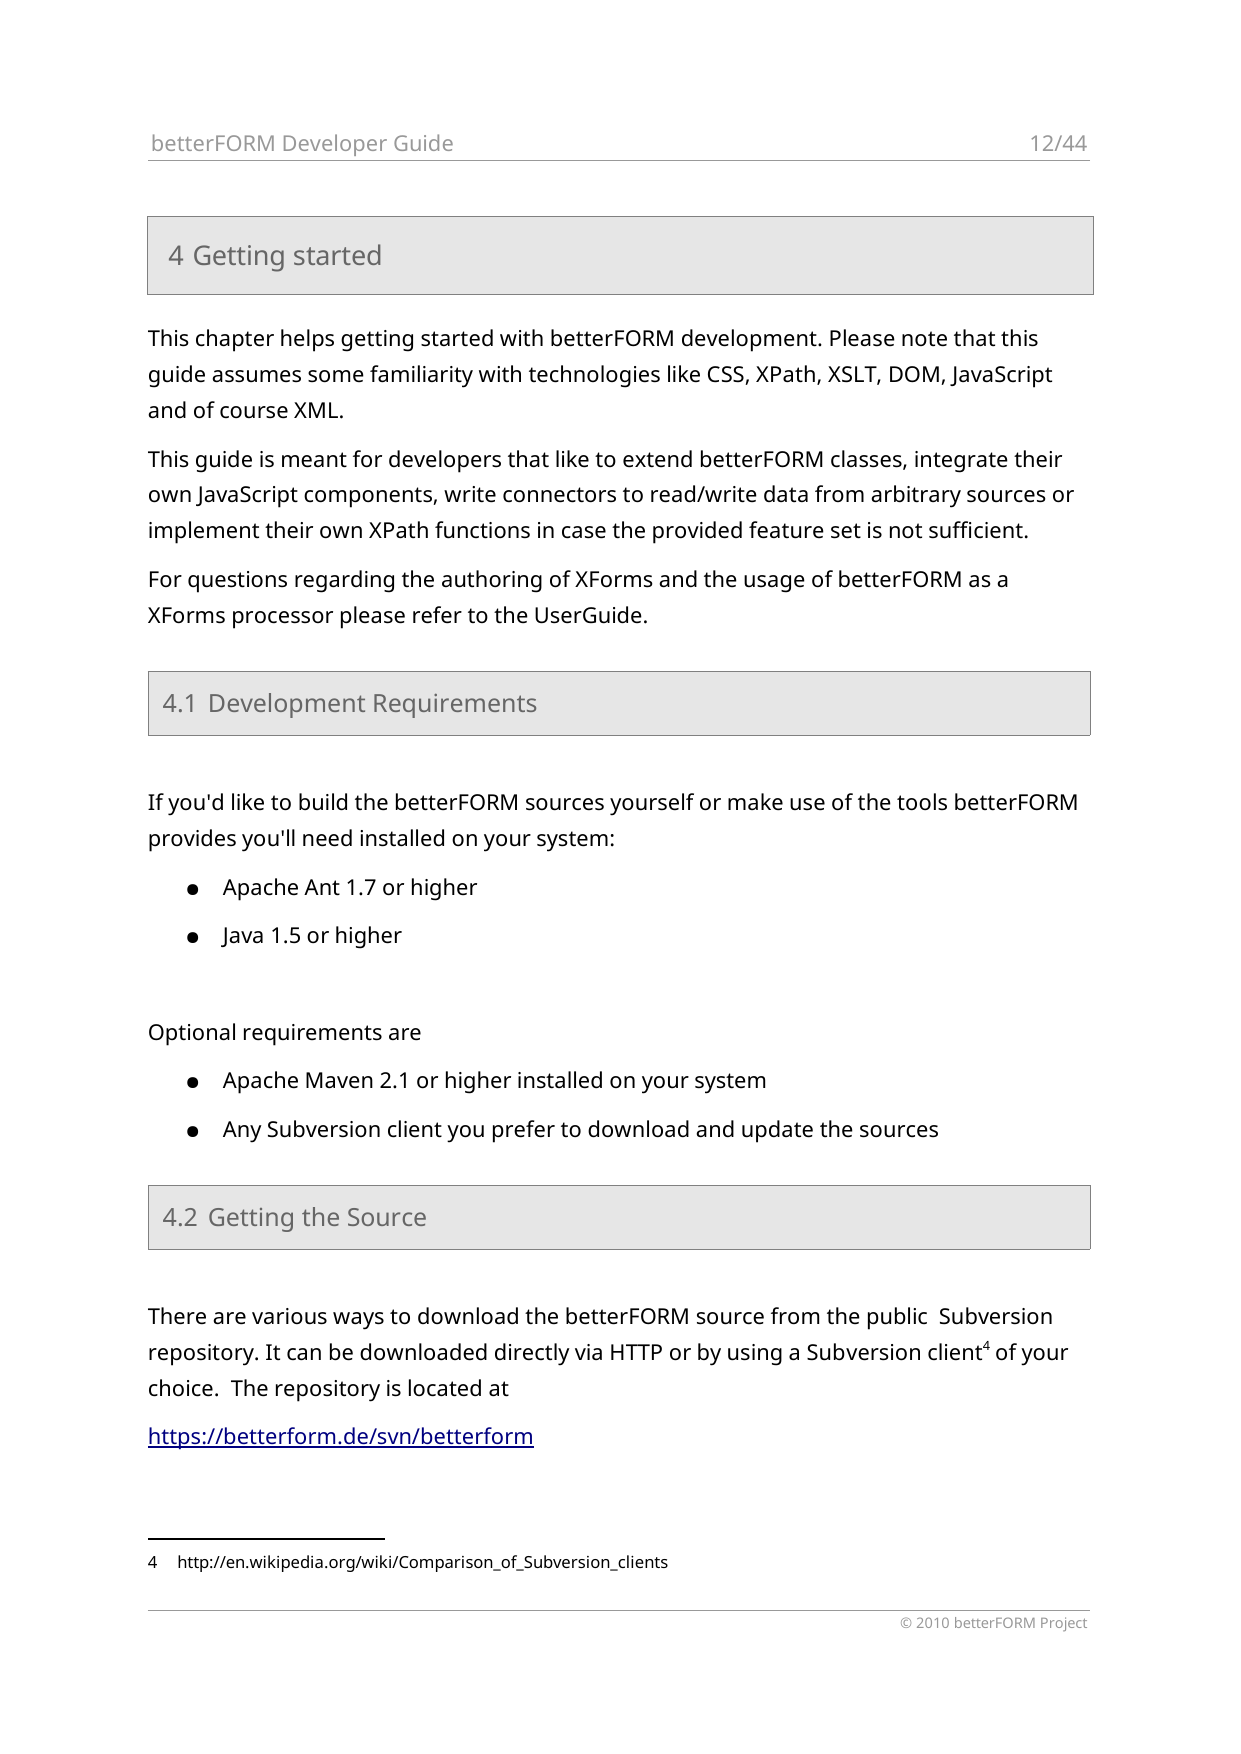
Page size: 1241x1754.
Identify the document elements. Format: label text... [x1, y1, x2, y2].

list Apache Maven 2.1 or higher installed on your system [185, 1065, 1090, 1095]
subtitle Getting the Source [149, 1186, 1090, 1249]
list Java 1.5 or higher [185, 920, 1090, 950]
text If you'd like to build the betterFORM sources yourself or make use of the tools betterFORM provides you'll need installed on your system: [148, 787, 1090, 853]
subtitle Development Requirements [149, 672, 1090, 735]
text Optional requirements are [148, 1017, 1090, 1047]
text For questions regarding the authoring of XForms and the usage of betterFORM as a XForms processor please refer to the UserGuide. [148, 564, 1090, 630]
text There are various ways to download the betterFORM source from the public Subversion repository. It can be downloaded directly via HTTP or by using a Sub­version client of your choice. The repository is located at [148, 1301, 1090, 1403]
subtitle Getting started [148, 217, 1093, 294]
text This guide is meant for developers that like to extend betterFORM classes, integrate their own JavaScript components, write connectors to read/write data from arbitrary sources or implement their own XPath functions in case the provided feature set is not sufficient. [148, 443, 1090, 545]
text http://en.wikipedia.org/wiki/Comparison_of_Subversion_clients [148, 1551, 1093, 1574]
list Apache Ant 1.7 or higher [185, 871, 1090, 901]
list Any Subversion client you prefer to download and update the sources [185, 1113, 1090, 1143]
text https://betterform.de/svn/betterform [148, 1421, 1090, 1451]
text This chapter helps getting started with betterFORM development. Please note that this guide assumes some familiarity with technologies like CSS, XPath, XSLT, DOM, JavaScript and of course XML. [148, 323, 1090, 425]
